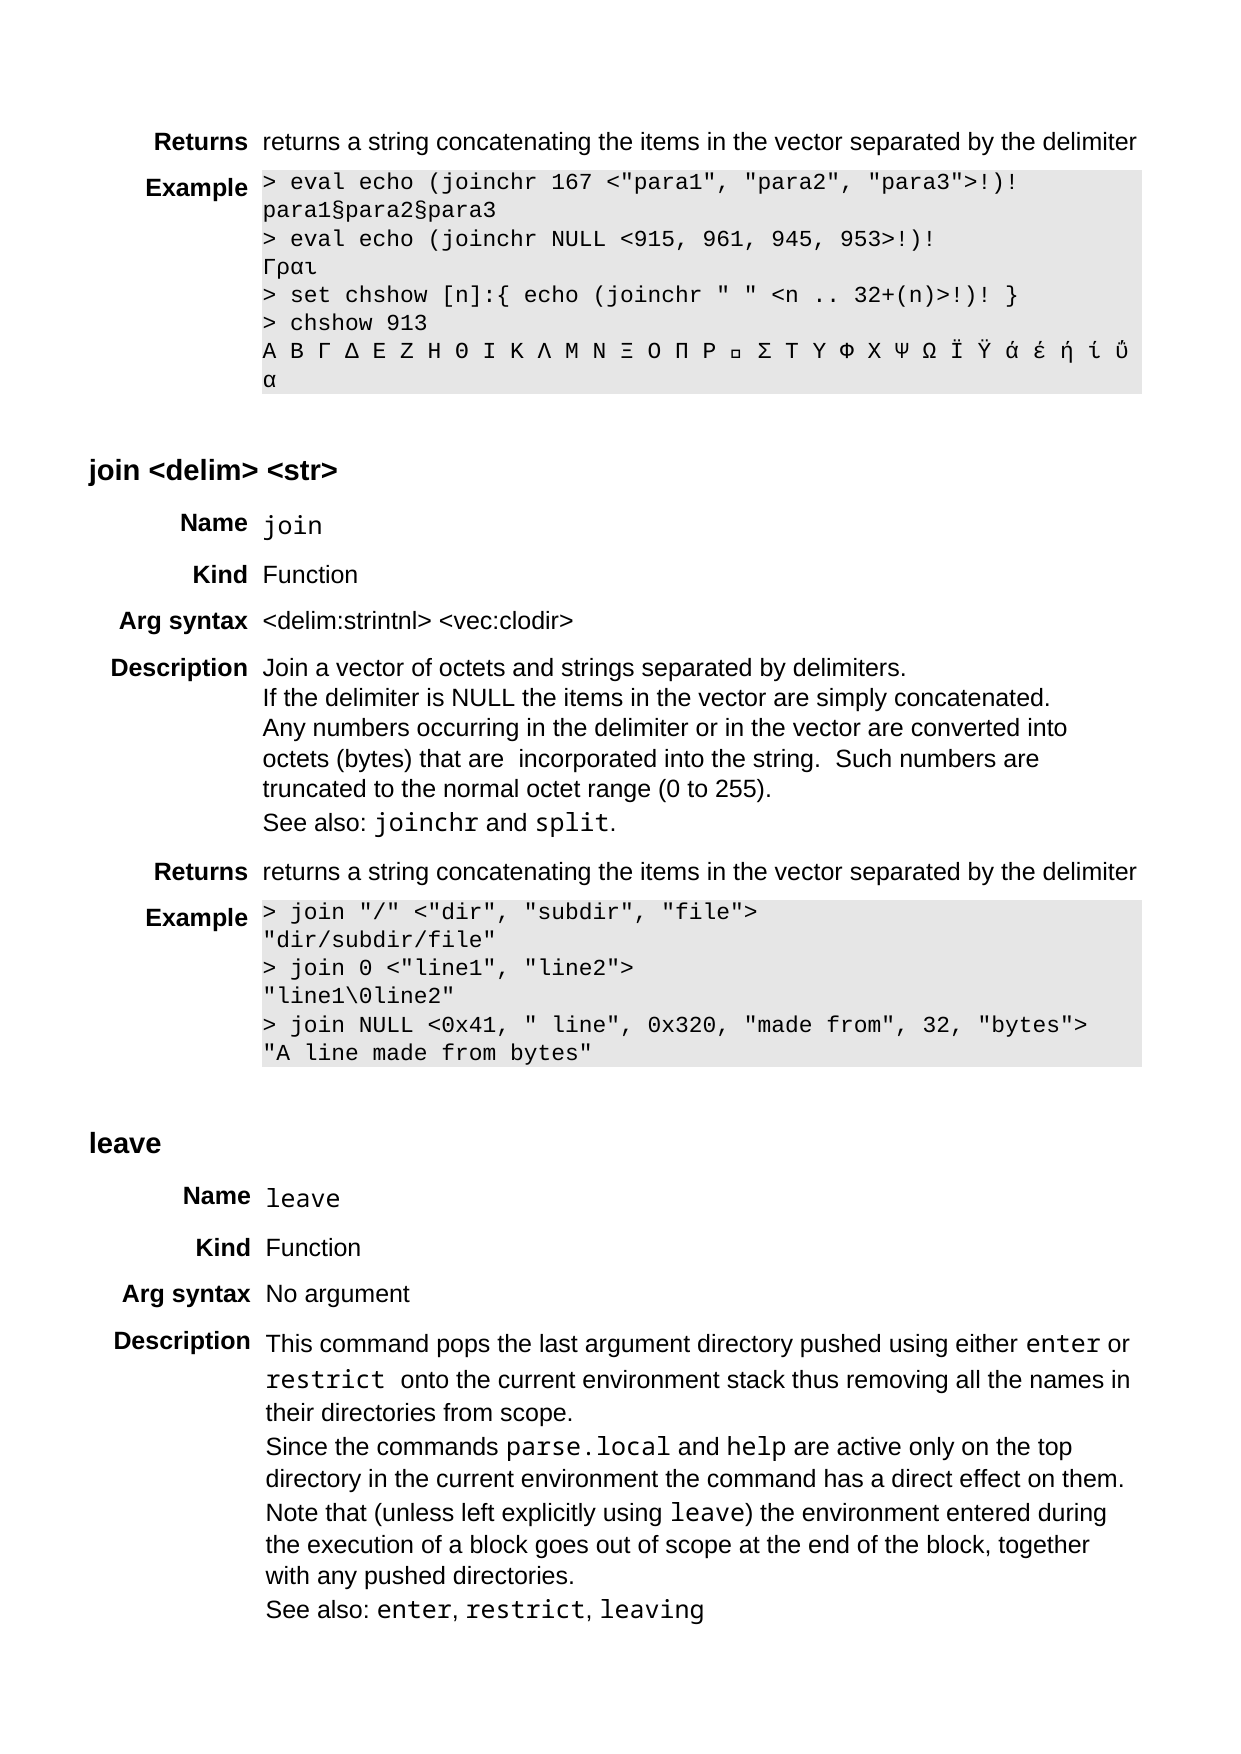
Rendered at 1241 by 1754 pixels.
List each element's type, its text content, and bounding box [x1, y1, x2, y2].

table_cell Description [89, 644, 259, 848]
table_header leave [263, 1172, 1145, 1224]
table_header Name [89, 1172, 262, 1224]
table_cell > eval echo (joinchr 167 <"para1", "para2", "para3">!)! para1§para2§para3 > eval echo (joinchr NULL <915, 961, 945, 953>!)! Γραι > set chshow [n]:{ echo (joinchr " " <n .. 32+(n)>!)! } > chshow 913 Α Β Γ Δ Ε Ζ Η Θ Ι Κ Λ Μ Ν Ξ Ο Π Ρ ΢ Σ Τ Υ Φ Χ Ψ Ω Ϊ Ϋ ά έ ή ί ΰ α [260, 165, 1145, 406]
table_cell No argument [263, 1270, 1145, 1317]
table_cell Returns [89, 848, 259, 894]
table_cell Arg syntax [89, 597, 259, 644]
table_cell This command pops the last argument directory pushed using either enter or restrict onto the current environment stack thus removing all the names in their directories from scope. Since the commands parse.local and help are active only on the top directory in the current environment the command has a direct effect on them. Note that (unless left explicitly using leave) the environment entered during the execution of a block goes out of scope at the end of the block, together with any pushed directories. See also: enter, restrict, leaving [263, 1317, 1145, 1634]
table_cell Function [260, 551, 1145, 597]
table_cell Arg syntax [89, 1270, 262, 1317]
table_cell Kind [89, 1224, 262, 1270]
table_cell > join "/" <"dir", "subdir", "file"> "dir/subdir/file" > join 0 <"line1", "line2"> "line1\0line2" > join NULL <0x41, " line", 0x320, "made from", 32, "bytes"> "A line made from bytes" [260, 894, 1145, 1079]
subtitle leave [88, 1126, 1145, 1160]
table_header Name [89, 499, 259, 551]
table_cell Example [89, 894, 259, 1079]
table_cell Returns [89, 118, 259, 164]
table_cell Example [89, 165, 259, 406]
table_cell Kind [89, 551, 259, 597]
table_cell <delim:strintnl> <vec:clodir> [260, 597, 1145, 644]
table_header join [260, 499, 1145, 551]
table_cell Join a vector of octets and strings separated by delimiters. If the delimiter is NULL the items in the vector are simply concatenated. Any numbers occurring in the delimiter or in the vector are converted into octets (bytes) that are incorporated into the string. Such numbers are truncated to the normal octet range (0 to 255). See also: joinchr and split. [260, 644, 1145, 848]
table_cell Description [89, 1317, 262, 1634]
table_cell returns a string concatenating the items in the vector separated by the delimiter [260, 118, 1145, 164]
table_cell Function [263, 1224, 1145, 1270]
subtitle join <delim> <str> [88, 453, 1145, 487]
table_cell returns a string concatenating the items in the vector separated by the delimiter [260, 848, 1145, 894]
